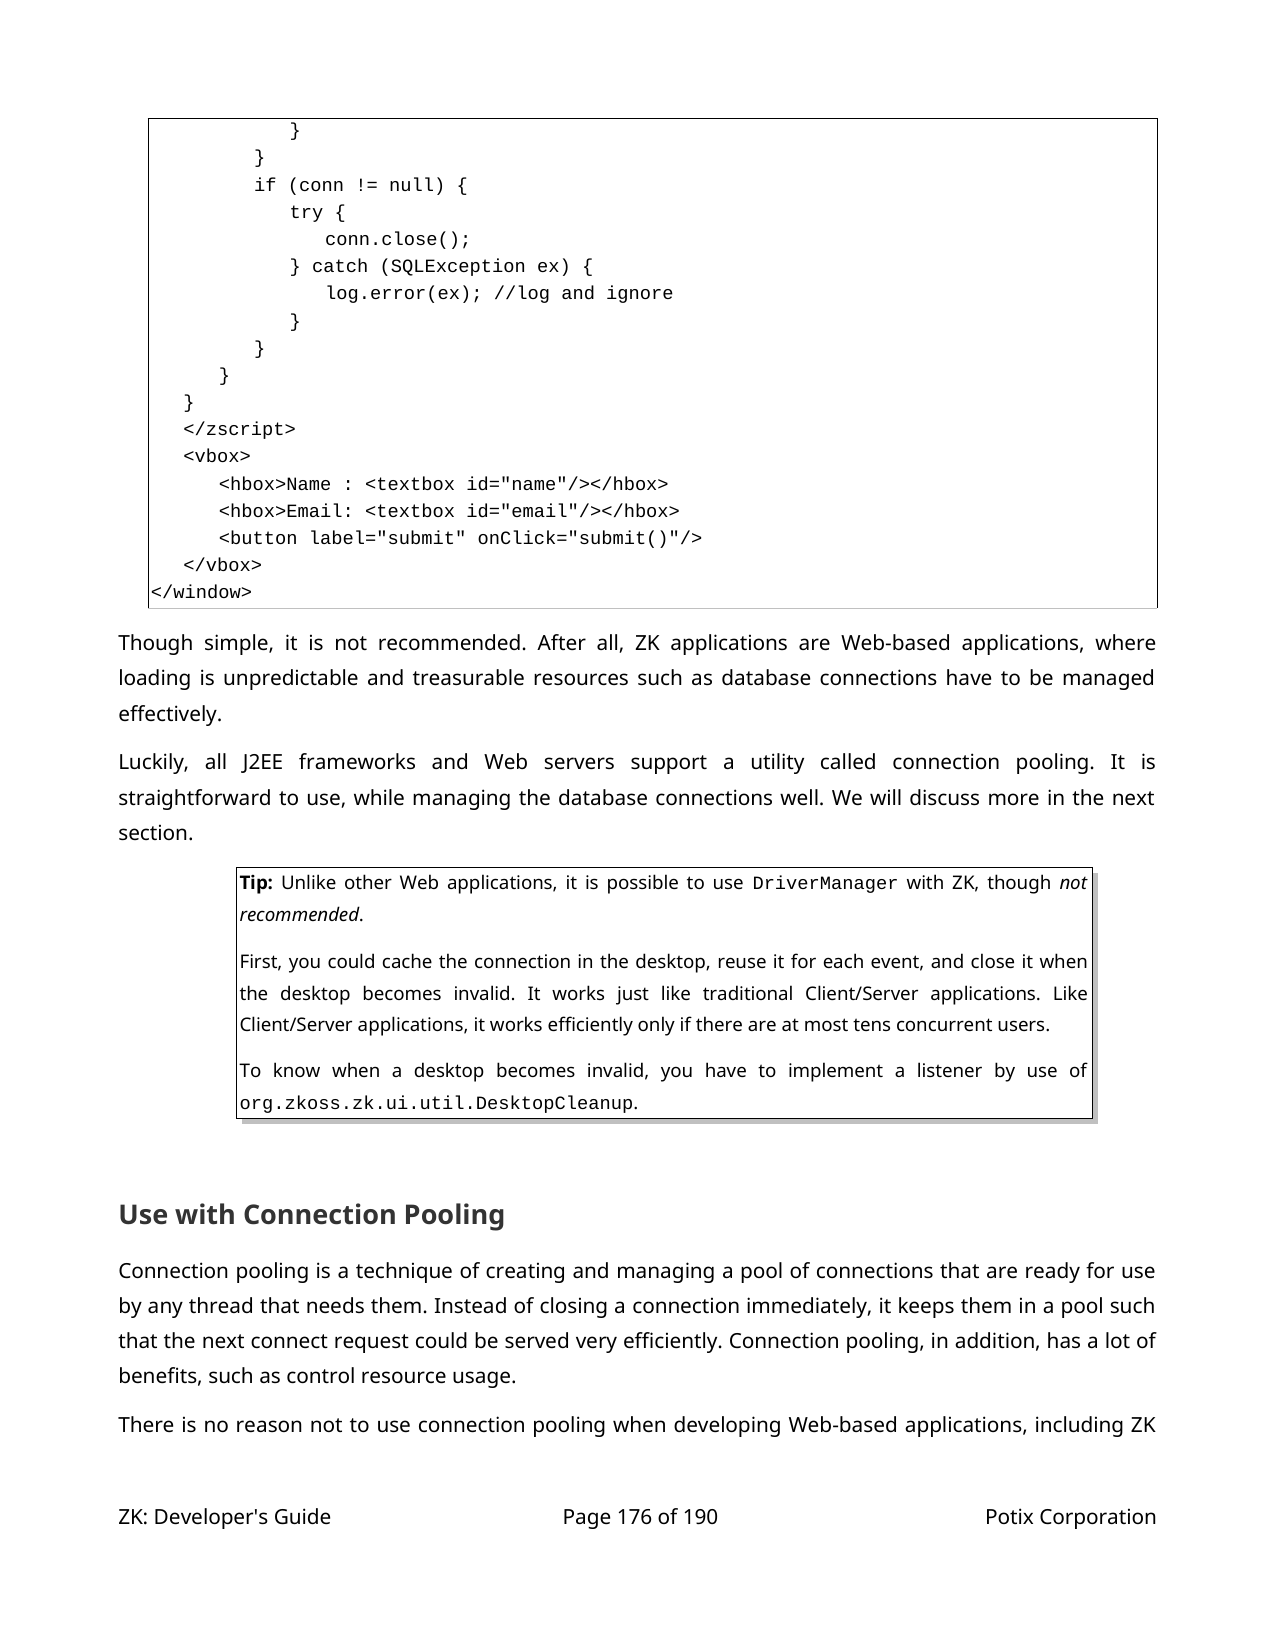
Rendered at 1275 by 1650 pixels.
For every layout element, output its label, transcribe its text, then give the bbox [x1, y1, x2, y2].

text } [149, 363, 1157, 387]
text <vbox> [149, 444, 1157, 469]
text conn.close(); [149, 227, 1157, 251]
text </vbox> [149, 553, 1157, 577]
text } [149, 308, 1157, 333]
text There is no reason not to use connection pooling when developing Web-based applications, including ZK [118, 1410, 1157, 1438]
text } [149, 336, 1157, 360]
text <hbox>Name : <textbox id="name"/></hbox> [149, 472, 1157, 496]
text <button label="submit" onClick="submit()"/> [149, 526, 1157, 550]
text To know when a desktop becomes invalid, you have to implement a listener by use of org.zkoss.zk.ui.util.DesktopCleanup. [237, 1055, 1092, 1118]
text Though simple, it is not recommended. After all, ZK applications are Web-based applications, where loading is unpredictable and treasurable resources such as database connections have to be managed effectively. [118, 628, 1157, 727]
text } catch (SQLException ex) { [149, 254, 1157, 278]
text log.error(ex); //log and ignore [149, 281, 1157, 306]
text </window> [149, 580, 1157, 608]
text Luckily, all J2EE frameworks and Web servers support a utility called connection pooling. It is straightforward to use, while managing the database connections well. We will discuss more in the next section. [118, 747, 1157, 846]
text } [149, 145, 1157, 169]
text try { [149, 200, 1157, 224]
text Tip: Unlike other Web applications, it is possible to use DriverManager with ZK, though not recommended. [237, 868, 1092, 927]
text if (conn != null) { [149, 172, 1157, 197]
text <hbox>Email: <textbox id="email"/></hbox> [149, 499, 1157, 523]
subtitle Use with Connection Pooling [118, 1195, 1157, 1232]
text </zscript> [149, 417, 1157, 441]
text First, you could cache the connection in the desktop, reuse it for each event, and close it when the desktop becomes invalid. It works just like traditional Client/Server applications. Like Client/Server applications, it works efficiently only if there are at most tens concurrent users. [237, 945, 1092, 1037]
text Connection pooling is a technique of creating and managing a pool of connections that are ready for use by any thread that needs them. Instead of closing a connection immediately, it keeps them in a pool such that the next connect request could be served very efficiently. Connection pooling, in addition, has a lot of benefits, such as control resource usage. [118, 1256, 1157, 1389]
text } [149, 390, 1157, 414]
text } [149, 119, 1157, 142]
